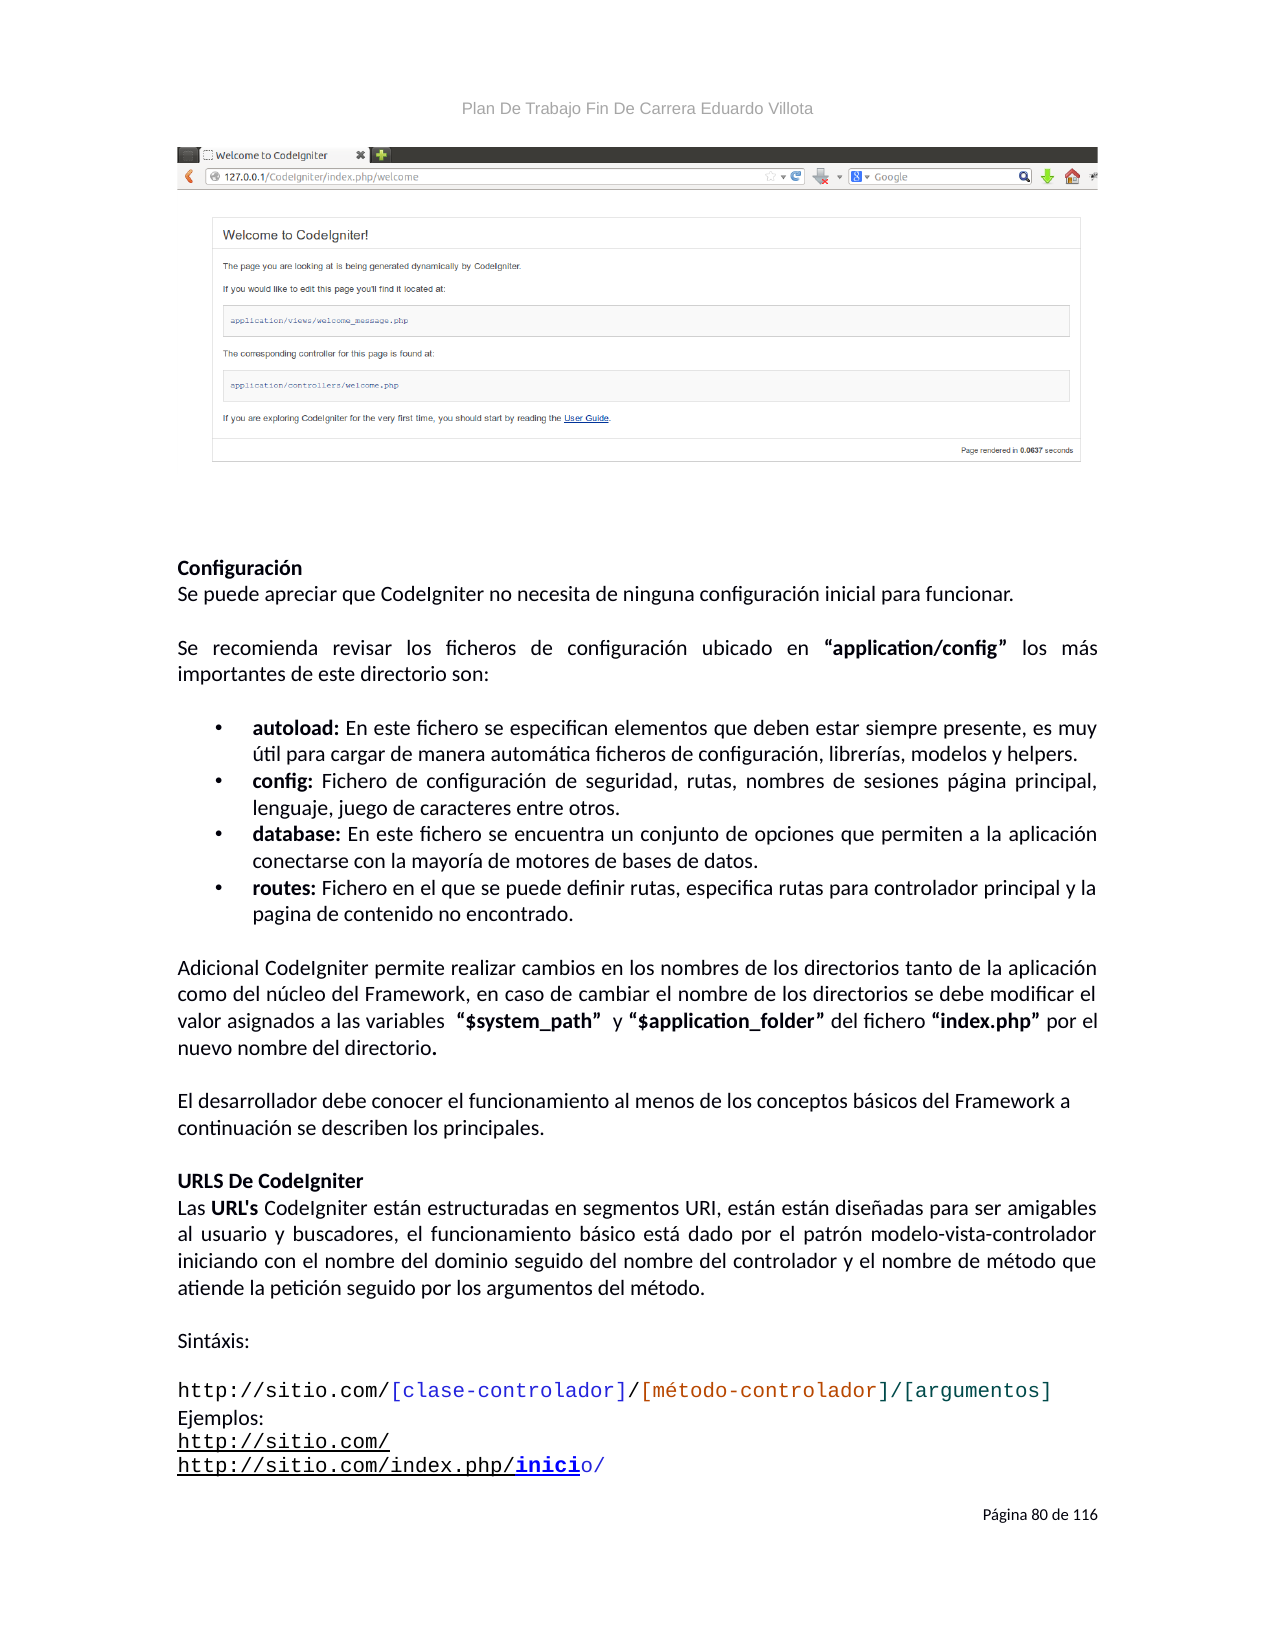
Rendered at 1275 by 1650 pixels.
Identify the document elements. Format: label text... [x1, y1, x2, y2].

list database: En este fichero se encuentra un conjunto de opciones que permiten a la aplicación conectarse con la mayoría de motores de bases de datos. [215, 820, 1098, 874]
text http://sitio.com/[clase-controlador]/[método-controlador]/[argumentos] [177, 1380, 1098, 1404]
text http://sitio.com/index.php/inicio/ [177, 1454, 1098, 1479]
text Adicional CodeIgniter permite realizar cambios en los nombres de los directorios tanto de la aplicación como del núcleo del Framework, en caso de cambiar el nombre de los directorios se debe modificar el valor asignados a las variables “$system_path” y “$application_folder” del fichero “index.php” por el nuevo nombre del directorio. [177, 954, 1098, 1060]
list routes: Fichero en el que se puede definir rutas, especifica rutas para controlador principal y la pagina de contenido no encontrado. [215, 874, 1098, 927]
text Ejemplos: [177, 1404, 1098, 1431]
text Sintáxis: [177, 1327, 1098, 1354]
text http://sitio.com/ [177, 1431, 1098, 1454]
picture [177, 147, 1098, 474]
text El desarrollador debe conocer el funcionamiento al menos de los conceptos básicos del Framework a continuación se describen los principales. [177, 1087, 1098, 1140]
text Se recomienda revisar los ficheros de configuración ubicado en “application/config” los más importantes de este directorio son: [177, 634, 1098, 687]
text URLS De CodeIgniter [177, 1167, 1098, 1194]
text Se puede apreciar que CodeIgniter no necesita de ninguna configuración inicial para funcionar. [177, 580, 1098, 607]
list autoload: En este fichero se especifican elementos que deben estar siempre presente, es muy útil para cargar de manera automática ficheros de configuración, librerías, modelos y helpers. [215, 714, 1098, 767]
list config: Fichero de configuración de seguridad, rutas, nombres de sesiones página principal, lenguaje, juego de caracteres entre otros. [215, 767, 1098, 820]
text Configuración [177, 554, 1098, 580]
text Las URL's CodeIgniter están estructuradas en segmentos URI, están están diseñadas para ser amigables al usuario y buscadores, el funcionamiento básico está dado por el patrón modelo-vista-controlador iniciando con el nombre del dominio seguido del nombre del controlador y el nombre de método que atiende la petición seguido por los argumentos del método. [177, 1194, 1098, 1300]
